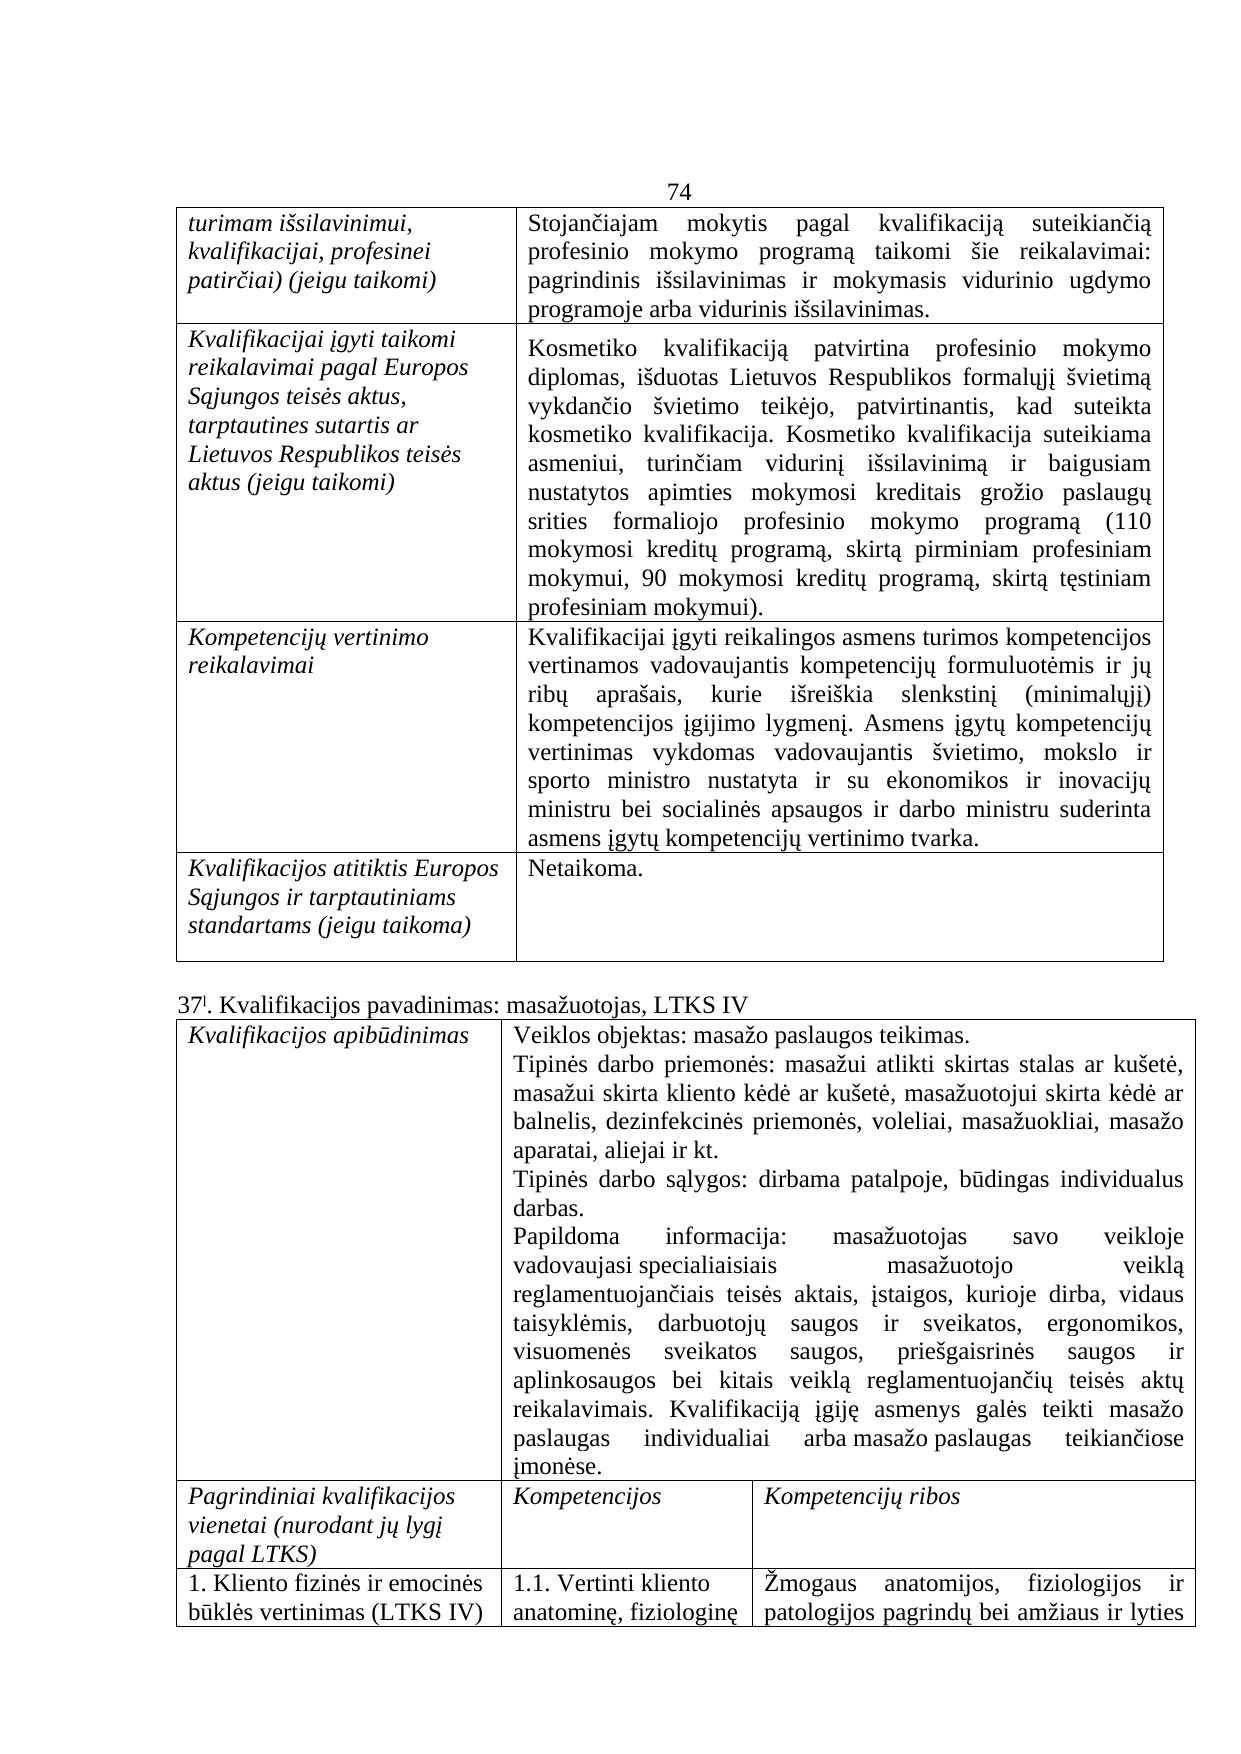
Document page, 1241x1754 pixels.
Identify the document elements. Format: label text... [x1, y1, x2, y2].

table_cell Kosmetiko kvalifikaciją patvirtina profesinio mokymo diplomas, išduotas Lietuvos Respublikos formalųjį švietimą vykdančio švietimo teikėjo, patvirtinantis, kad suteikta kosmetiko kvalifikacija. Kosmetiko kvalifikacija suteikiama asmeniui, turinčiam vidurinį išsilavinimą ir baigusiam nustatytos apimties mokymosi kreditais grožio paslaugų srities formaliojo profesinio mokymo programą (110 mokymosi kreditų programą, skirtą pirminiam profesiniam mokymui, 90 mokymosi kreditų programą, skirtą tęstiniam profesiniam mokymui). [517, 324, 1163, 621]
table_cell 1. Kliento fizinės ir emocinės būklės vertinimas (LTKS IV) [177, 1569, 501, 1626]
table_cell Žmogaus anatomijos, fiziologijos ir patologijos pagrindų bei amžiaus ir lyties [753, 1569, 1195, 1626]
table_cell Kompetencijų vertinimo reikalavimai [177, 622, 516, 852]
table_cell Stojančiajam mokytis pagal kvalifikaciją suteikiančią profesinio mokymo programą taikomi šie reikalavimai: pagrindinis išsilavinimas ir mokymasis vidurinio ugdymo programoje arba vidurinis išsilavinimas. [517, 208, 1163, 323]
text 37ˡ. Kvalifikacijos pavadinimas: masažuotojas, LTKS IV [177, 990, 1181, 1019]
table_header Kvalifikacijos apibūdinimas [177, 1020, 501, 1480]
table_cell 1.1. Vertinti kliento anatominę, fiziologinę [502, 1569, 752, 1626]
table_cell Kvalifikacijos atitiktis Europos Sąjungos ir tarptautiniams standartams (jeigu taikoma) [177, 853, 516, 961]
table_header Veiklos objektas: masažo paslaugos teikimas. Tipinės darbo priemonės: masažui atlikti skirtas stalas ar kušetė, masažui skirta kliento kėdė ar kušetė, masažuotojui skirta kėdė ar balnelis, dezinfekcinės priemonės, voleliai, masažuokliai, masažo aparatai, aliejai ir kt. Tipinės darbo sąlygos: dirbama patalpoje, būdingas individualus darbas. Papildoma informacija: masažuotojas savo veikloje vadovaujasi specialiaisiais masažuotojo veiklą reglamentuojančiais teisės aktais, įstaigos, kurioje dirba, vidaus taisyklėmis, darbuotojų saugos ir sveikatos, ergonomikos, visuomenės sveikatos saugos, priešgaisrinės saugos ir aplinkosaugos bei kitais veiklą reglamentuojančių teisės aktų reikalavimais. Kvalifikaciją įgiję asmenys galės teikti masažo paslaugas individualiai arba masažo paslaugas teikiančiose įmonėse. [502, 1020, 1195, 1480]
table_cell Kompetencijų ribos [753, 1481, 1195, 1567]
table_cell Kompetencijos [502, 1481, 752, 1567]
table_cell turimam išsilavinimui, kvalifikacijai, profesinei patirčiai) (jeigu taikomi) [177, 208, 516, 323]
table_cell Pagrindiniai kvalifikacijos vienetai (nurodant jų lygį pagal LTKS) [177, 1481, 501, 1567]
table_cell Netaikoma. [517, 853, 1163, 961]
table_cell Kvalifikacijai įgyti taikomi reikalavimai pagal Europos Sąjungos teisės aktus, tarptautines sutartis ar Lietuvos Respublikos teisės aktus (jeigu taikomi) [177, 324, 516, 621]
table_cell Kvalifikacijai įgyti reikalingos asmens turimos kompetencijos vertinamos vadovaujantis kompetencijų formuluotėmis ir jų ribų aprašais, kurie išreiškia slenkstinį (minimalųjį) kompetencijos įgijimo lygmenį. Asmens įgytų kompetencijų vertinimas vykdomas vadovaujantis švietimo, mokslo ir sporto ministro nustatyta ir su ekonomikos ir inovacijų ministru bei socialinės apsaugos ir darbo ministru suderinta asmens įgytų kompetencijų vertinimo tvarka. [517, 622, 1163, 852]
